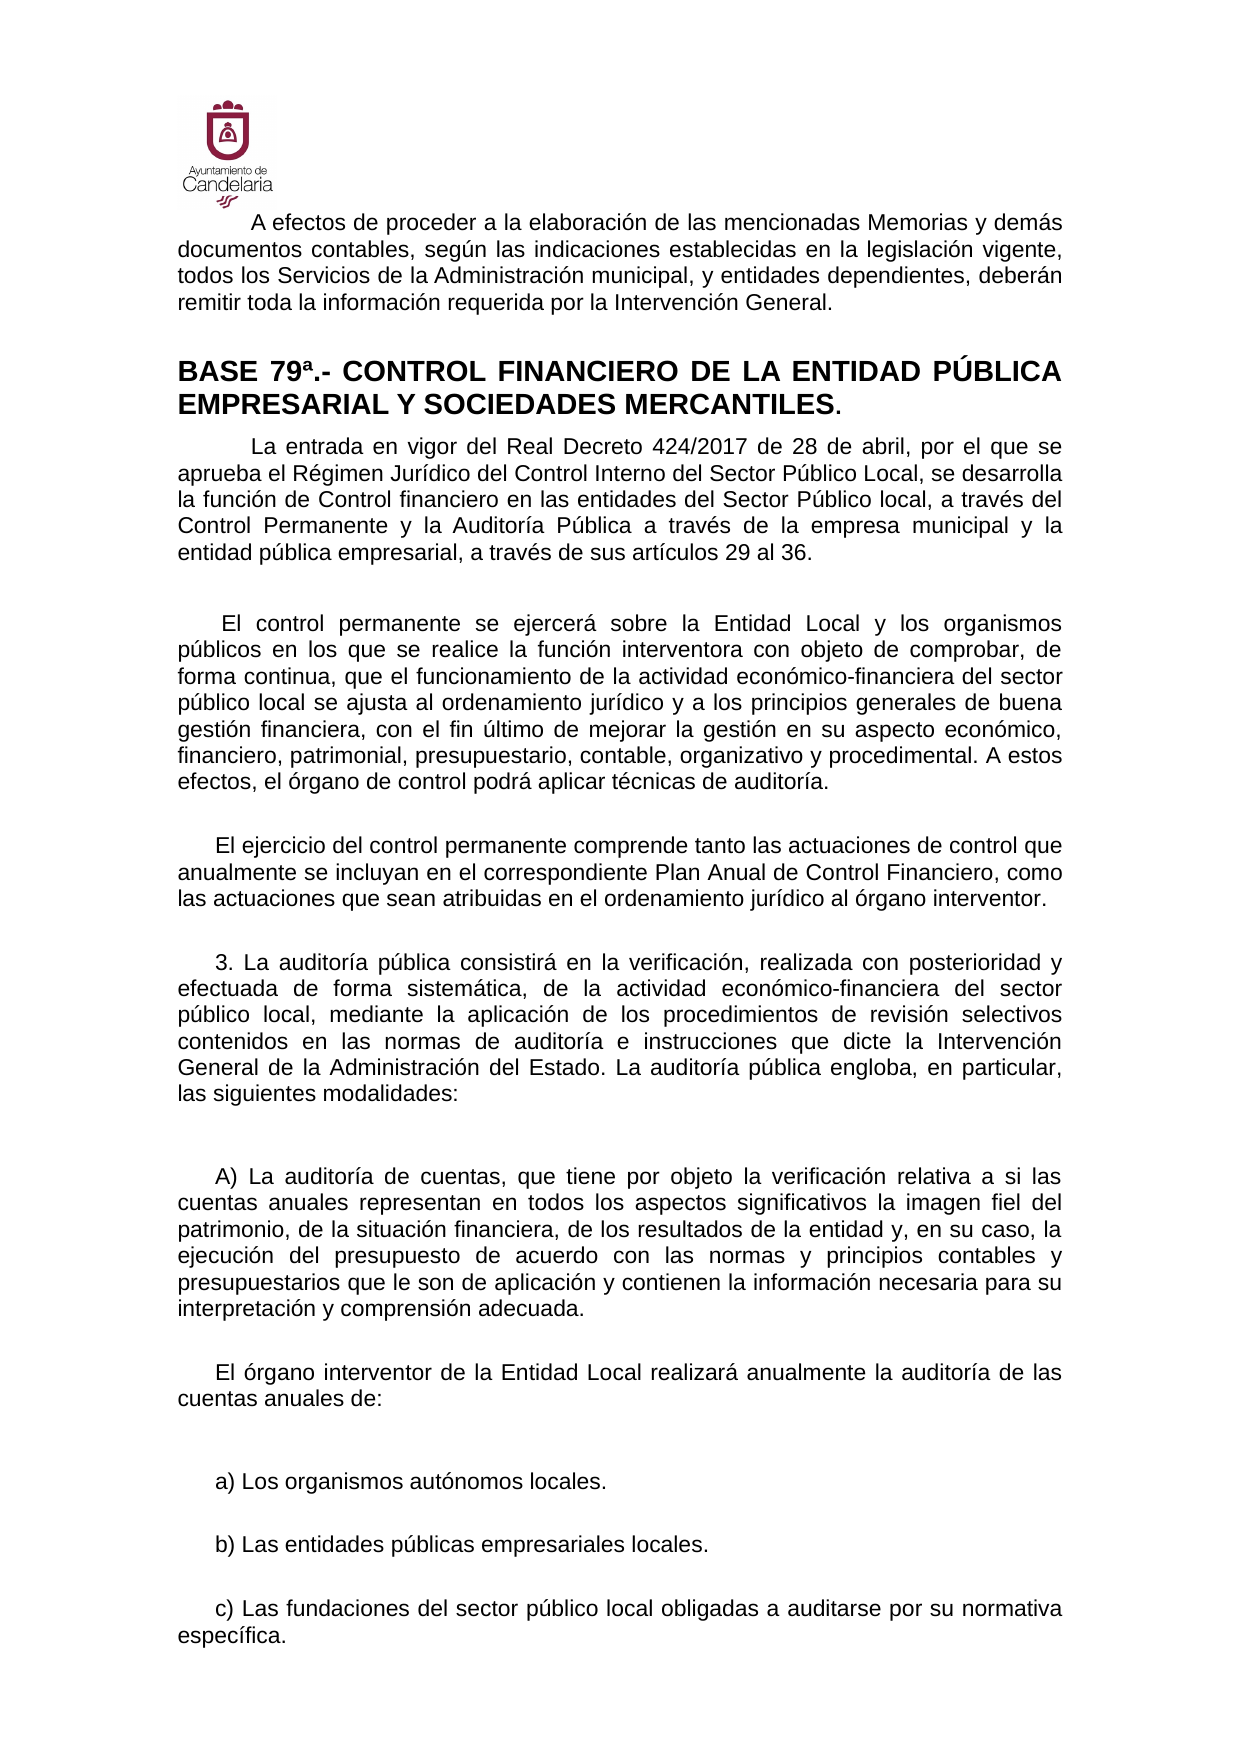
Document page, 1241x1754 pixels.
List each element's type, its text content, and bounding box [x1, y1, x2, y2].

text El órgano interventor de la Entidad Local realizará anualmente la auditoría de las cuentas anuales de: [177, 1359, 1063, 1411]
text BASE 79ª.- CONTROL FINANCIERO DE LA ENTIDAD PÚBLICA EMPRESARIAL Y SOCIEDADES MERCANTILES. [177, 354, 1063, 421]
text La entrada en vigor del Real Decreto 424/2017 de 28 de abril, por el que se aprueba el Régimen Jurídico del Control Interno del Sector Público Local, se desarrolla la función de Control financiero en las entidades del Sector Público local, a través del Control Permanente y la Auditoría Pública a través de la empresa municipal y la entidad pública empresarial, a través de sus artículos 29 al 36. [177, 433, 1063, 565]
text a) Los organismos autónomos locales. [177, 1468, 1063, 1494]
text A) La auditoría de cuentas, que tiene por objeto la verificación relativa a si las cuentas anuales representan en todos los aspectos significativos la imagen fiel del patrimonio, de la situación financiera, de los resultados de la entidad y, en su caso, la ejecución del presupuesto de acuerdo con las normas y principios contables y presupuestarios que le son de aplicación y contienen la información necesaria para su interpretación y comprensión adecuada. [177, 1163, 1063, 1321]
text b) Las entidades públicas empresariales locales. [177, 1531, 1063, 1558]
text El ejercicio del control permanente comprende tanto las actuaciones de control que anualmente se incluyan en el correspondiente Plan Anual de Control Financiero, como las actuaciones que sean atribuidas en el ordenamiento jurídico al órgano interventor. [177, 832, 1063, 911]
text 3. La auditoría pública consistirá en la verificación, realizada con posterioridad y efectuada de forma sistemática, de la actividad económico-financiera del sector público local, mediante la aplicación de los procedimientos de revisión selectivos contenidos en las normas de auditoría e instrucciones que dicte la Intervención General de la Administración del Estado. La auditoría pública engloba, en particular, las siguientes modalidades: [177, 949, 1063, 1107]
text A efectos de proceder a la elaboración de las mencionadas Memorias y demás documentos contables, según las indicaciones establecidas en la legislación vigente, todos los Servicios de la Administración municipal, y entidades dependientes, deberán remitir toda la información requerida por la Intervención General. [177, 209, 1063, 315]
text El control permanente se ejercerá sobre la Entidad Local y los organismos públicos en los que se realice la función interventora con objeto de comprobar, de forma continua, que el funcionamiento de la actividad económico-financiera del sector público local se ajusta al ordenamiento jurídico y a los principios generales de buena gestión financiera, con el fin último de mejorar la gestión en su aspecto económico, financiero, patrimonial, presupuestario, contable, organizativo y procedimental. A estos efectos, el órgano de control podrá aplicar técnicas de auditoría. [177, 610, 1063, 794]
text c) Las fundaciones del sector público local obligadas a auditarse por su normativa específica. [177, 1595, 1063, 1648]
